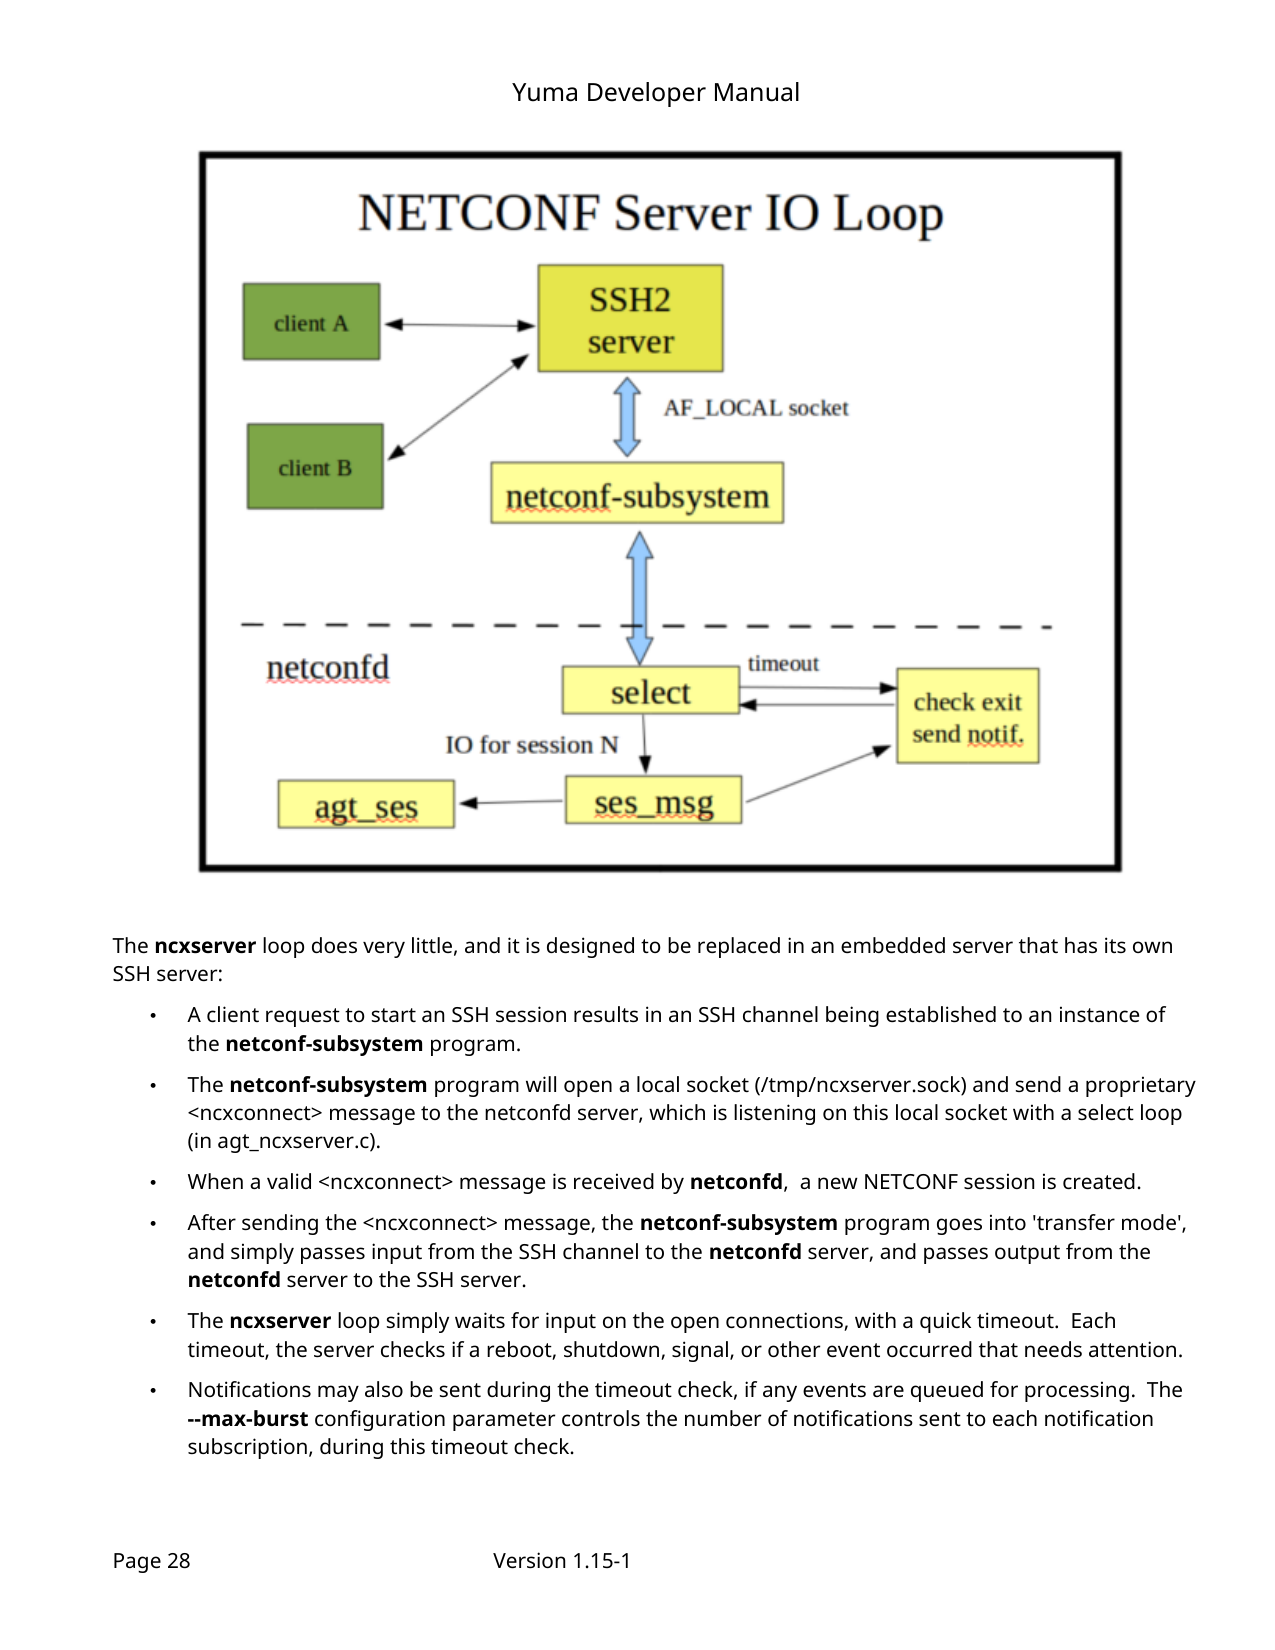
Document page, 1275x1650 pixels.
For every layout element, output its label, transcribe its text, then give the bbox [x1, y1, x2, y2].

list When a valid <ncxconnect> message is received by netconfd, a new NETCONF session is created. [150, 1167, 1200, 1196]
list The netconf-subsystem program will open a local socket (/tmp/ncxserver.sock) and send a proprietary <ncxconnect> message to the netconfd server, which is listening on this local socket with a select loop (in agt_ncxserver.c). [150, 1070, 1200, 1155]
list A client request to start an SSH session results in an SSH channel being established to an instance of the netconf-subsystem program. [150, 1000, 1200, 1057]
list The ncxserver loop simply waits for input on the open connections, with a quick timeout. Each timeout, the server checks if a reboot, shutdown, signal, or other event occurred that needs attention. [150, 1306, 1200, 1363]
text The ncxserver loop does very little, and it is designed to be replaced in an embedded server that has its own SSH server: [112, 931, 1200, 988]
picture [167, 138, 1146, 890]
list Notifications may also be sent during the timeout check, if any events are queued for processing. The --max-burst configuration parameter controls the number of notifications sent to each notification subscription, during this timeout check. [150, 1376, 1200, 1461]
list After sending the <ncxconnect> message, the netconf-subsystem program goes into 'transfer mode', and simply passes input from the SSH channel to the netconfd server, and passes output from the netconfd server to the SSH server. [150, 1208, 1200, 1294]
